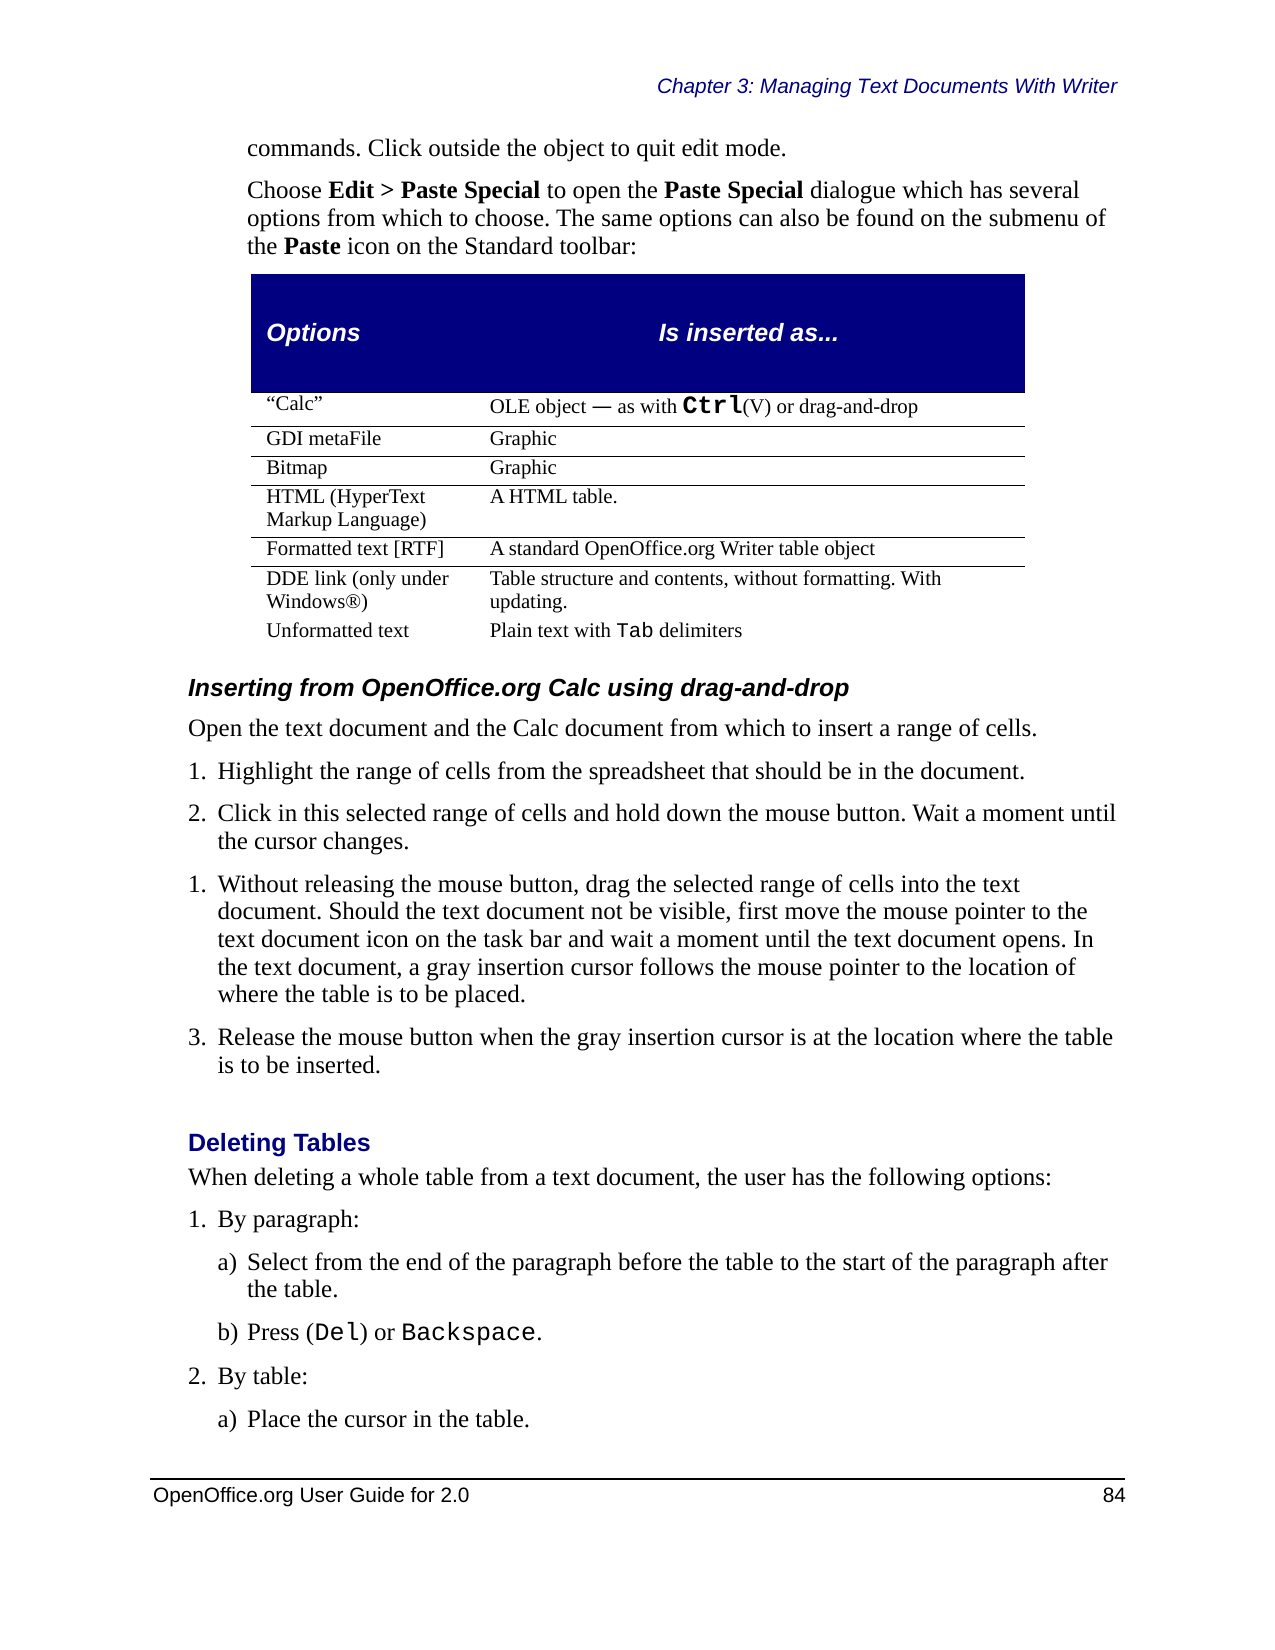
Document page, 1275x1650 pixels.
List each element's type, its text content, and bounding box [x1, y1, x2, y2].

text Open the text document and the Calc document from which to insert a range of cells. [188, 714, 1125, 742]
table_cell “Calc” [251, 393, 475, 426]
list Choose Edit > Paste Special to open the Paste Special dialogue which has several options from which to choose. The same options can also be found on the submenu of the Paste icon on the Standard toolbar: [217, 176, 1125, 259]
table_cell Unformatted text [251, 619, 475, 649]
list Select from the end of the paragraph before the table to the start of the paragraph after the table. [217, 1248, 1125, 1303]
table_cell Plain text with Tab delimiters [475, 619, 1025, 649]
table_cell Formatted text [RTF] [251, 538, 475, 566]
table_cell A standard OpenOffice.org Writer table object [475, 538, 1025, 566]
text When deleting a whole table from a text document, the user has the following options: [188, 1163, 1125, 1190]
table_cell DDE link (only under Windows®) [251, 567, 475, 618]
table_cell GDI metaFile [251, 427, 475, 456]
list Click in this selected range of cells and hold down the mouse button. Wait a moment until the cursor changes. [188, 799, 1125, 855]
list Release the mouse button when the gray insertion cursor is at the location where the table is to be inserted. [188, 1023, 1125, 1078]
subtitle Inserting from OpenOffice.org Calc using drag-and-drop [188, 674, 1125, 702]
list By table: [188, 1362, 1125, 1390]
list Place the cursor in the table. [217, 1405, 1125, 1433]
table_cell Bitmap [251, 457, 475, 485]
table_cell A HTML table. [475, 486, 1025, 537]
list Press (Del) or Backspace. [217, 1318, 1125, 1348]
table_cell OLE object — as with Ctrl(V) or drag-and-drop [475, 393, 1025, 426]
subtitle Deleting Tables [188, 1129, 1125, 1157]
list commands. Click outside the object to quit edit mode. [217, 134, 1125, 162]
table_header Options [251, 274, 475, 392]
table_cell HTML (HyperText Markup Language) [251, 486, 475, 537]
list Highlight the range of cells from the spreadsheet that should be in the document. [188, 757, 1125, 785]
list By paragraph: [188, 1205, 1125, 1233]
table_cell Graphic [475, 457, 1025, 485]
table_header Is inserted as... [475, 274, 1025, 392]
list Without releasing the mouse button, drag the selected range of cells into the text document. Should the text document not be visible, first move the mouse pointer to the text document icon on the task bar and wait a moment until the text document opens. In the text document, a gray insertion cursor follows the mouse pointer to the location of where the table is to be placed. [188, 870, 1125, 1008]
table_cell Table structure and contents, without formatting. With updating. [475, 567, 1025, 618]
table_cell Graphic [475, 427, 1025, 456]
